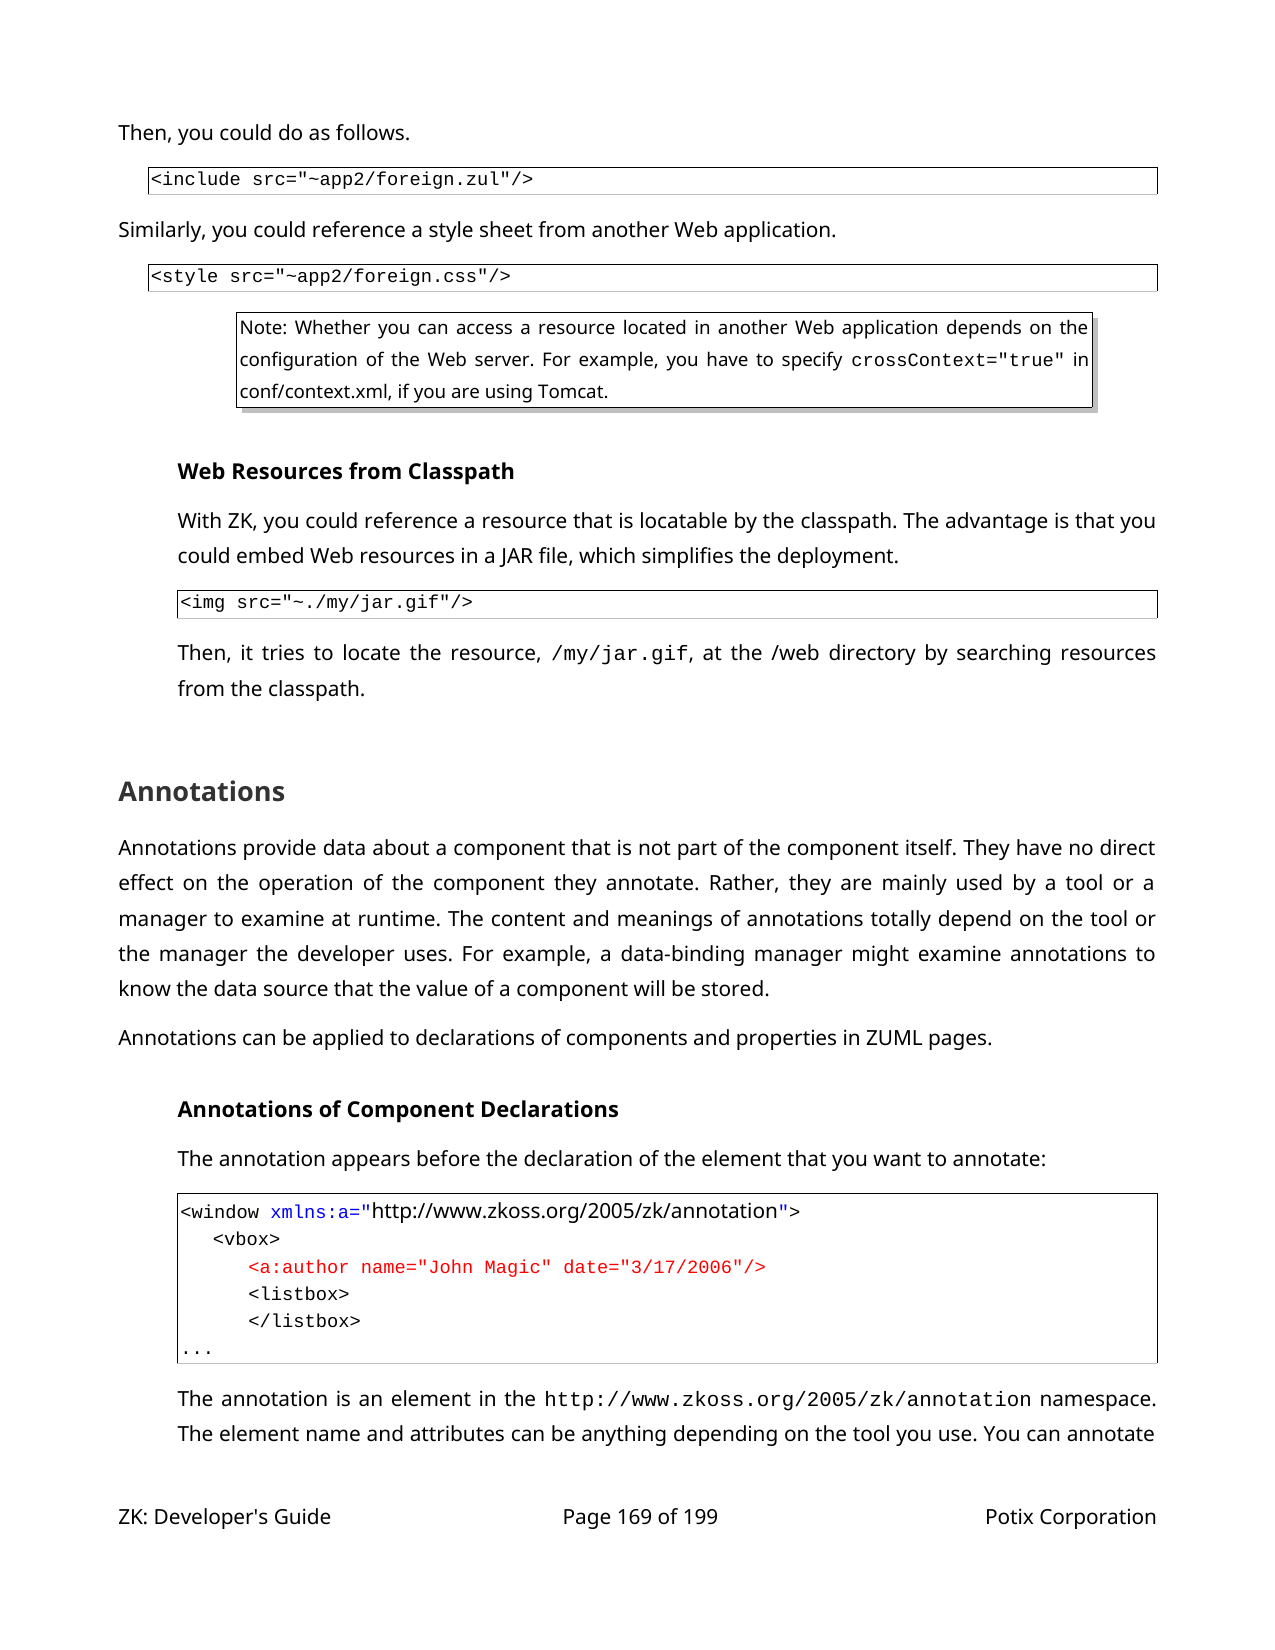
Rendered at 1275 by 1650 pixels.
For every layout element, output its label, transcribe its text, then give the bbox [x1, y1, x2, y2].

text The annotation is an element in the http://www.zkoss.org/2005/zk/annotation namespace. The element name and attributes can be anything depending on the tool you use. You can annotate [177, 1384, 1157, 1448]
text ... [178, 1336, 1157, 1363]
text With ZK, you could reference a resource that is locatable by the classpath. The advantage is that you could embed Web resources in a JAR file, which simplifies the deployment. [177, 506, 1157, 570]
subtitle Annotations of Component Declarations [177, 1094, 1157, 1124]
text <style src="~app2/foreign.css"/> [149, 265, 1157, 291]
text <listbox> [178, 1282, 1157, 1306]
text <vbox> [178, 1227, 1157, 1252]
text The annotation appears before the declaration of the element that you want to annotate: [177, 1144, 1157, 1172]
text Then, you could do as follows. [118, 118, 1157, 146]
text Then, it tries to locate the resource, /my/jar.gif, at the /web directory by searching resources from the classpath. [177, 638, 1157, 702]
text <window xmlns:a="http://www.zkoss.org/2005/zk/annotation"> [178, 1194, 1157, 1224]
text Note: Whether you can access a resource located in another Web application depends on the configuration of the Web server. For example, you have to specify crossContext="true" in conf/context.xml, if you are using Tomcat. [237, 313, 1092, 407]
text Annotations can be applied to declarations of components and properties in ZUML pages. [118, 1023, 1157, 1051]
text Annotations provide data about a component that is not part of the component itself. They have no direct effect on the operation of the component they annotate. Rather, they are mainly used by a tool or a manager to examine at runtime. The content and meanings of annotations totally depend on the tool or the manager the developer uses. For example, a data-binding manager might examine annotations to know the data source that the value of a component will be stored. [118, 833, 1157, 1002]
text <a:author name="John Magic" date="3/17/2006"/> [178, 1254, 1157, 1279]
text Similarly, you could reference a style sheet from another Web application. [118, 215, 1157, 243]
text <img src="~./my/jar.gif"/> [178, 591, 1157, 618]
subtitle Annotations [118, 773, 1157, 809]
text <include src="~app2/foreign.zul"/> [149, 168, 1157, 194]
subtitle Web Resources from Classpath [177, 456, 1157, 486]
text </listbox> [178, 1309, 1157, 1333]
